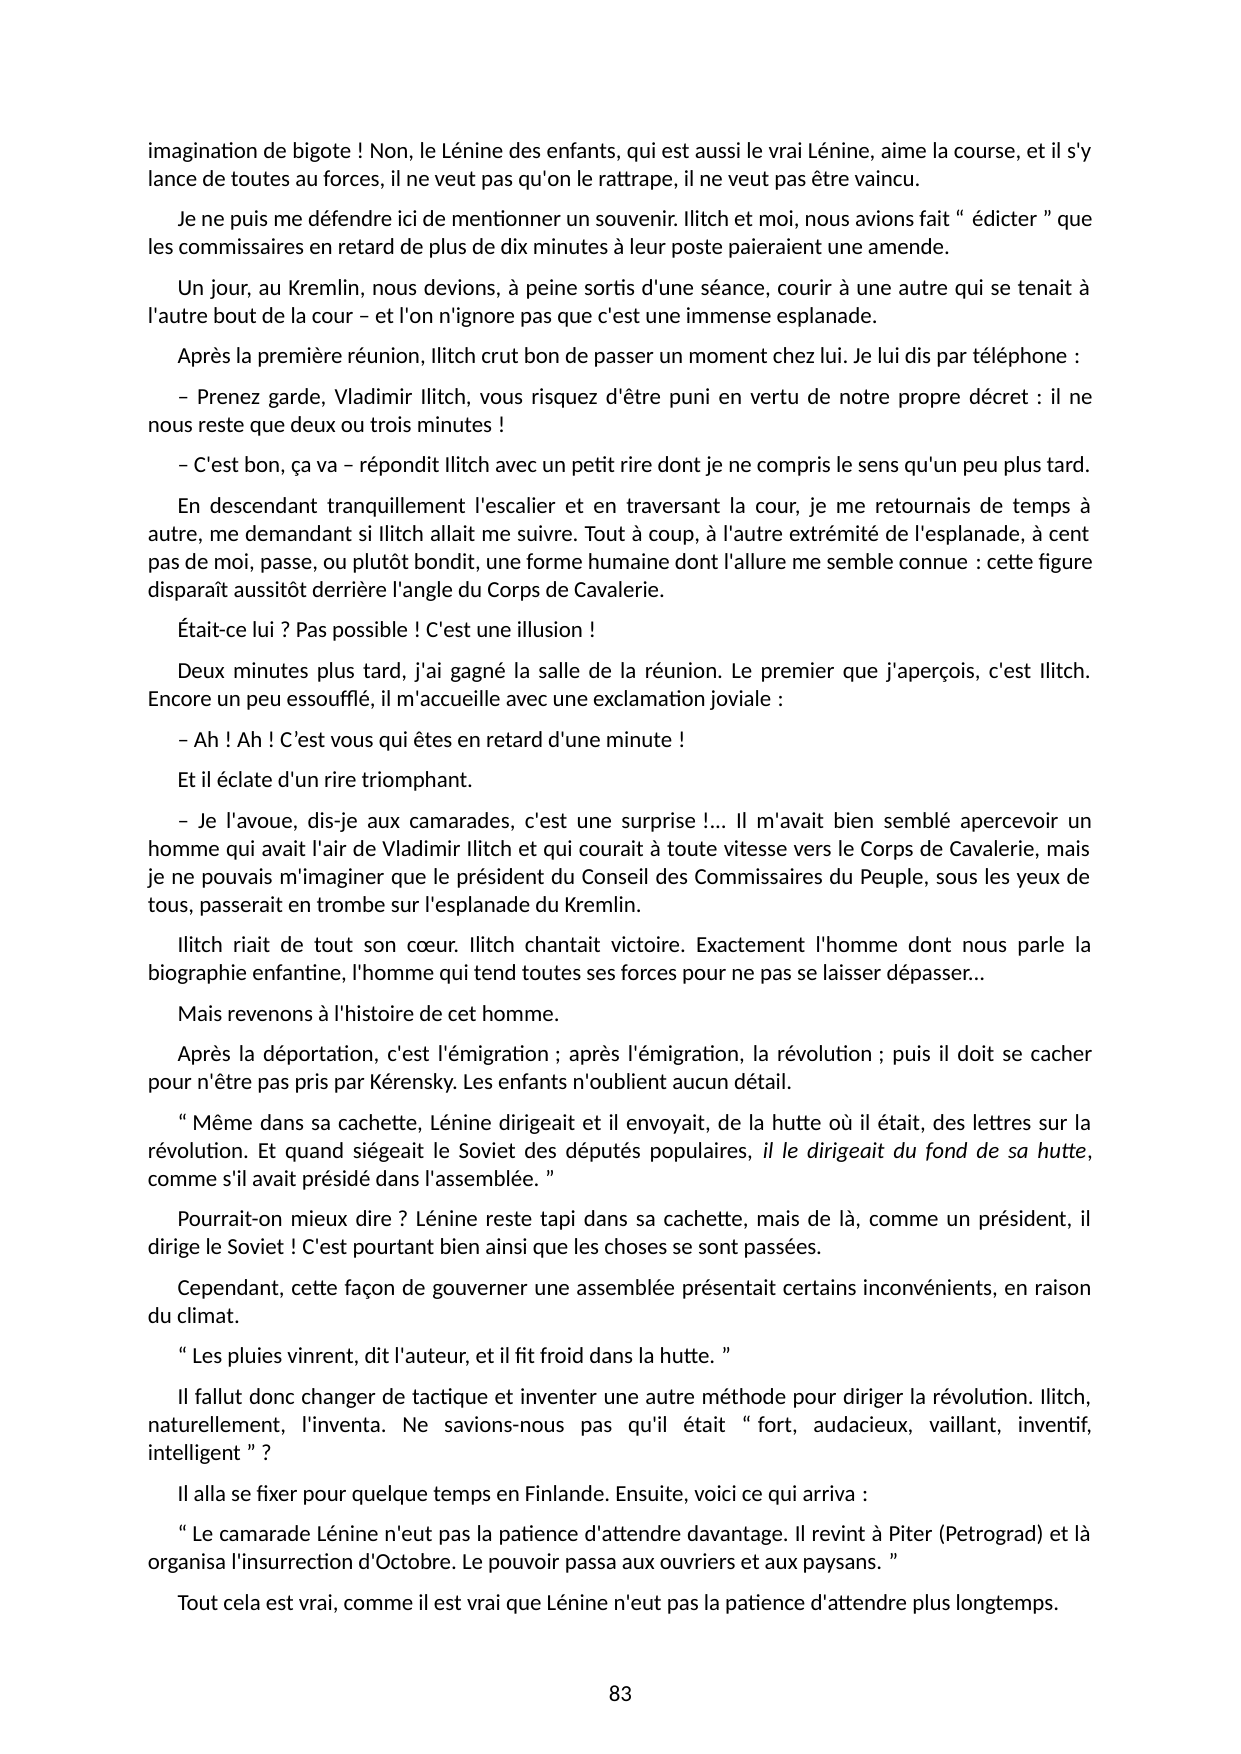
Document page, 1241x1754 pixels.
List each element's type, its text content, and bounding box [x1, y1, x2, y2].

text imagination de bigote ! Non, le Lénine des enfants, qui est aussi le vrai Lénine, aime la course, et il s'y lance de toutes au forces, il ne veut pas qu'on le rattrape, il ne veut pas être vaincu. [148, 136, 1093, 192]
text – C'est bon, ça va – répondit Ilitch avec un petit rire dont je ne compris le sens qu'un peu plus tard. [148, 451, 1093, 478]
text Et il éclate d'un rire triomphant. [148, 765, 1093, 793]
text En descendant tranquillement l'escalier et en traversant la cour, je me retournais de temps à autre, me demandant si Ilitch allait me suivre. Tout à coup, à l'autre extrémité de l'esplanade, à cent pas de moi, passe, ou plutôt bondit, une forme humaine dont l'allure me semble connue : cette figure disparaît aussitôt derrière l'angle du Corps de Cavalerie. [148, 491, 1093, 603]
text Deux minutes plus tard, j'ai gagné la salle de la réunion. Le premier que j'aperçois, c'est Ilitch. Encore un peu essoufflé, il m'accueille avec une exclamation joviale : [148, 656, 1093, 712]
text Il alla se fixer pour quelque temps en Finlande. Ensuite, voici ce qui arriva : [148, 1479, 1093, 1507]
text Pourrait-on mieux dire ? Lénine reste tapi dans sa cachette, mais de là, comme un président, il dirige le Soviet ! C'est pourtant bien ainsi que les choses se sont passées. [148, 1204, 1093, 1261]
text “ Même dans sa cachette, Lénine dirigeait et il envoyait, de la hutte où il était, des lettres sur la révolution. Et quand siégeait le Soviet des députés populaires, il le dirigeait du fond de sa hutte, comme s'il avait présidé dans l'assemblée. ” [148, 1108, 1093, 1192]
text – Prenez garde, Vladimir Ilitch, vous risquez d'être puni en vertu de notre propre décret : il ne nous reste que deux ou trois minutes ! [148, 382, 1093, 438]
text “ Le camarade Lénine n'eut pas la patience d'attendre davantage. Il revint à Piter (Petrograd) et là organisa l'insurrection d'Octobre. Le pouvoir passa aux ouvriers et aux paysans. ” [148, 1519, 1093, 1575]
text “ Les pluies vinrent, dit l'auteur, et il fit froid dans la hutte. ” [148, 1342, 1093, 1369]
text Après la déportation, c'est l'émigration ; après l'émigration, la révolution ; puis il doit se cacher pour n'être pas pris par Kérensky. Les enfants n'oublient aucun détail. [148, 1039, 1093, 1095]
text – Ah ! Ah ! C’est vous qui êtes en retard d'une minute ! [148, 725, 1093, 753]
text Il fallut donc changer de tactique et inventer une autre méthode pour diriger la révolution. Ilitch, naturellement, l'inventa. Ne savions-nous pas qu'il était “ fort, audacieux, vaillant, inventif, intelligent ” ? [148, 1382, 1093, 1466]
text Cependant, cette façon de gouverner une assemblée présentait certains inconvénients, en raison du climat. [148, 1273, 1093, 1329]
text Je ne puis me défendre ici de mentionner un souvenir. Ilitch et moi, nous avions fait “ édicter ” que les commissaires en retard de plus de dix minutes à leur poste paieraient une amende. [148, 204, 1093, 260]
text Mais revenons à l'histoire de cet homme. [148, 999, 1093, 1027]
text – Je l'avoue, dis-je aux camarades, c'est une surprise !... Il m'avait bien semblé apercevoir un homme qui avait l'air de Vladimir Ilitch et qui courait à toute vitesse vers le Corps de Cavalerie, mais je ne pouvais m'imaginer que le président du Conseil des Commissaires du Peuple, sous les yeux de tous, passerait en trombe sur l'esplanade du Kremlin. [148, 806, 1093, 918]
text Était-ce lui ? Pas possible ! C'est une illusion ! [148, 616, 1093, 644]
text Tout cela est vrai, comme il est vrai que Lénine n'eut pas la patience d'attendre plus longtemps. [148, 1588, 1093, 1616]
text Après la première réunion, Ilitch crut bon de passer un moment chez lui. Je lui dis par téléphone : [148, 341, 1093, 369]
text Un jour, au Kremlin, nous devions, à peine sortis d'une séance, courir à une autre qui se tenait à l'autre bout de la cour – et l'on n'ignore pas que c'est une immense esplanade. [148, 273, 1093, 329]
text Ilitch riait de tout son cœur. Ilitch chantait victoire. Exactement l'homme dont nous parle la biographie enfantine, l'homme qui tend toutes ses forces pour ne pas se laisser dépasser... [148, 930, 1093, 986]
